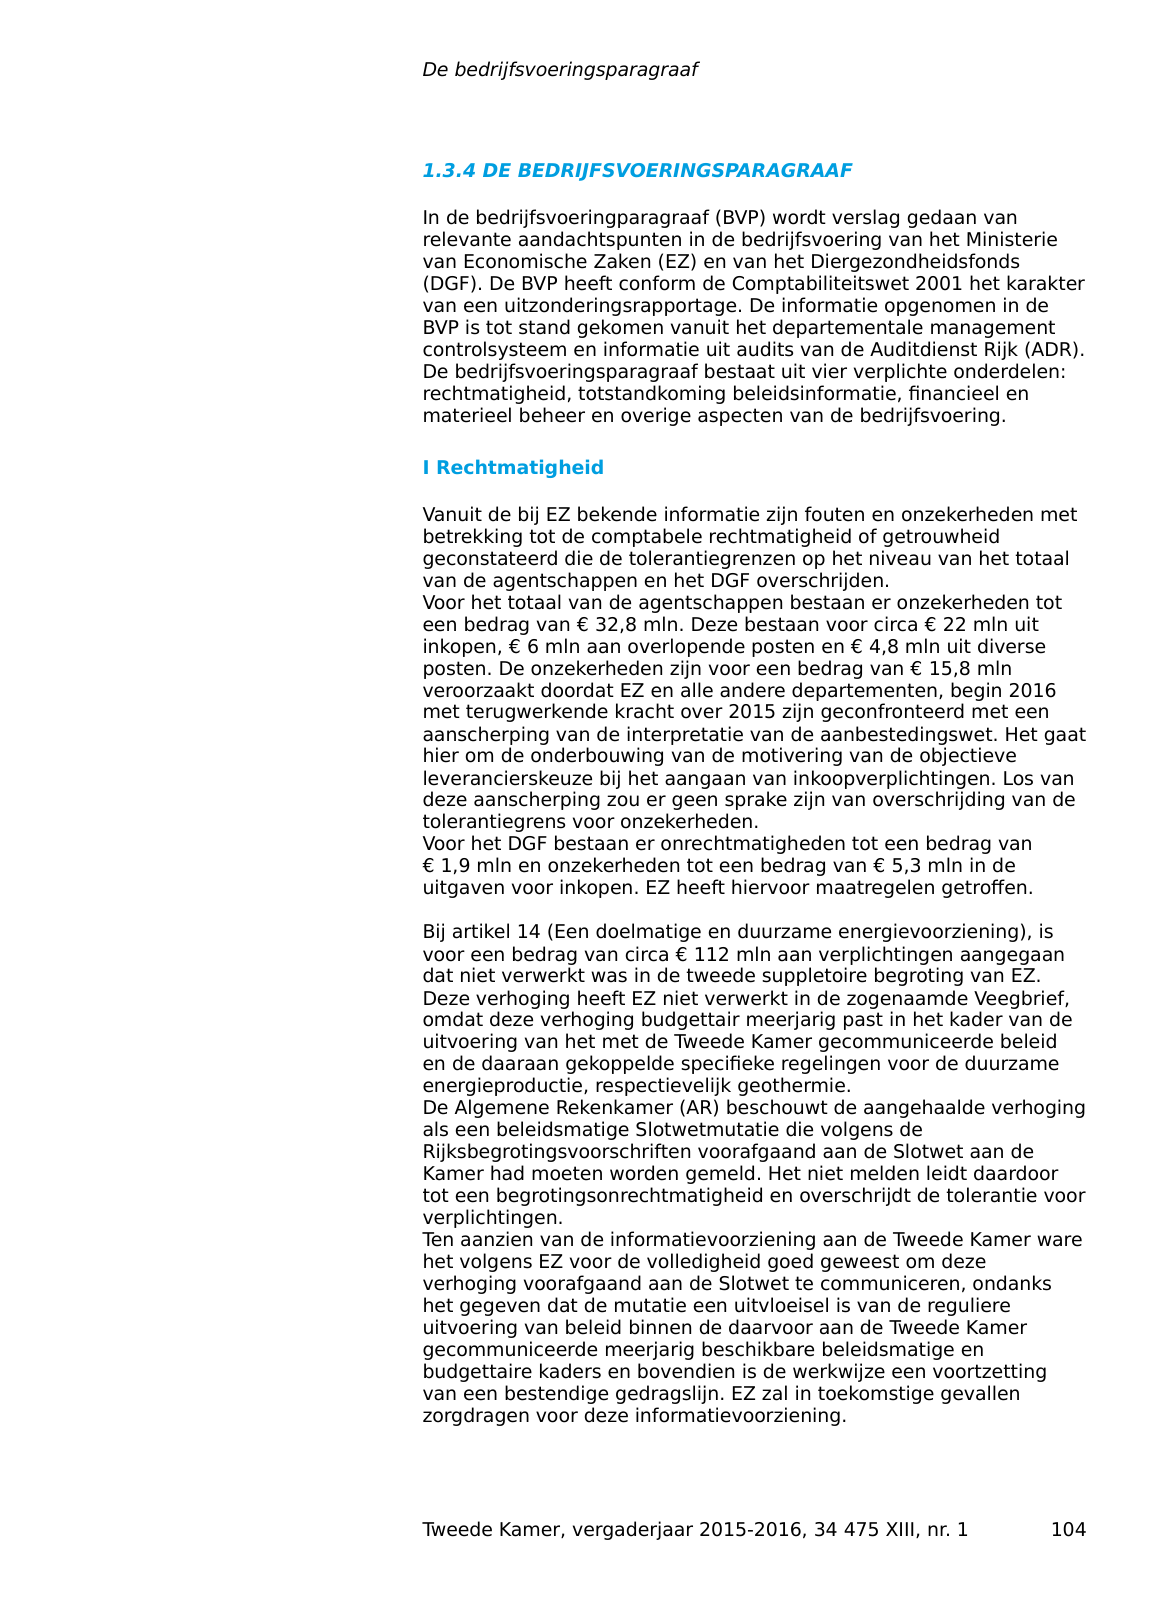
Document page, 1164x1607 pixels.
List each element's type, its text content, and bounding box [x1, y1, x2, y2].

text Voor het totaal van de agentschappen bestaan er onzekerheden tot een bedrag van € 32,8 mln. Deze bestaan voor circa € 22 mln uit inkopen, € 6 mln aan overlopende posten en € 4,8 mln uit diverse posten. De onzekerheden zijn voor een bedrag van € 15,8 mln veroorzaakt doordat EZ en alle andere departementen, begin 2016 met terugwerkende kracht over 2015 zijn geconfronteerd met een aanscherping van de interpretatie van de aanbestedingswet. Het gaat hier om de onderbouwing van de motivering van de objectieve leverancierskeuze bij het aangaan van inkoopverplichtingen. Los van deze aanscherping zou er geen sprake zijn van overschrijding van de tolerantiegrens voor onzekerheden. [422, 592, 1087, 833]
text Ten aanzien van de informatievoorziening aan de Tweede Kamer ware het volgens EZ voor de volledigheid goed geweest om deze verhoging voorafgaand aan de Slotwet te communiceren, ondanks het gegeven dat de mutatie een uitvloeisel is van de reguliere uitvoering van beleid binnen de daarvoor aan de Tweede Kamer gecommuniceerde meerjarig beschikbare beleidsmatige en budgettaire kaders en bovendien is de werkwijze een voortzetting van een bestendige gedragslijn. EZ zal in toekomstige gevallen zorgdragen voor deze informatievoorziening. [422, 1229, 1087, 1427]
text In de bedrijfsvoeringparagraaf (BVP) wordt verslag gedaan van relevante aandachtspunten in de bedrijfsvoering van het Ministerie van Economische Zaken (EZ) en van het Diergezondheidsfonds (DGF). De BVP heeft conform de Comptabiliteitswet 2001 het karakter van een uitzonderingsrapportage. De informatie opgenomen in de BVP is tot stand gekomen vanuit het departementale management controlsysteem en informatie uit audits van de Auditdienst Rijk (ADR). De bedrijfsvoeringsparagraaf bestaat uit vier verplichte onderdelen: rechtmatigheid, totstandkoming beleidsinformatie, financieel en materieel beheer en overige aspecten van de bedrijfsvoering. [422, 207, 1087, 427]
text Voor het DGF bestaan er onrechtmatigheden tot een bedrag van € 1,9 mln en onzekerheden tot een bedrag van € 5,3 mln in de uitgaven voor inkopen. EZ heeft hiervoor maatregelen getroffen. [422, 833, 1087, 899]
text De Algemene Rekenkamer (AR) beschouwt de aangehaalde verhoging als een beleidsmatige Slotwetmutatie die volgens de Rijksbegrotingsvoorschriften voorafgaand aan de Slotwet aan de Kamer had moeten worden gemeld. Het niet melden leidt daardoor tot een begrotingsonrechtmatigheid en overschrijdt de tolerantie voor verplichtingen. [422, 1097, 1087, 1229]
text Bij artikel 14 (Een doelmatige en duurzame energievoorziening), is voor een bedrag van circa € 112 mln aan verplichtingen aangegaan dat niet verwerkt was in de tweede suppletoire begroting van EZ. Deze verhoging heeft EZ niet verwerkt in de zogenaamde Veegbrief, omdat deze verhoging budgettair meerjarig past in het kader van de uitvoering van het met de Tweede Kamer gecommuniceerde beleid en de daaraan gekoppelde specifieke regelingen voor de duurzame energieproductie, respectievelijk geothermie. [422, 921, 1087, 1097]
subtitle I Rechtmatigheid [422, 457, 1087, 479]
text Vanuit de bij EZ bekende informatie zijn fouten en onzekerheden met betrekking tot de comptabele rechtmatigheid of getrouwheid geconstateerd die de tolerantiegrenzen op het niveau van het totaal van de agentschappen en het DGF overschrijden. [422, 504, 1087, 592]
subtitle 1.3.4 DE BEDRIJFSVOERINGSPARAGRAAF [422, 160, 1087, 182]
